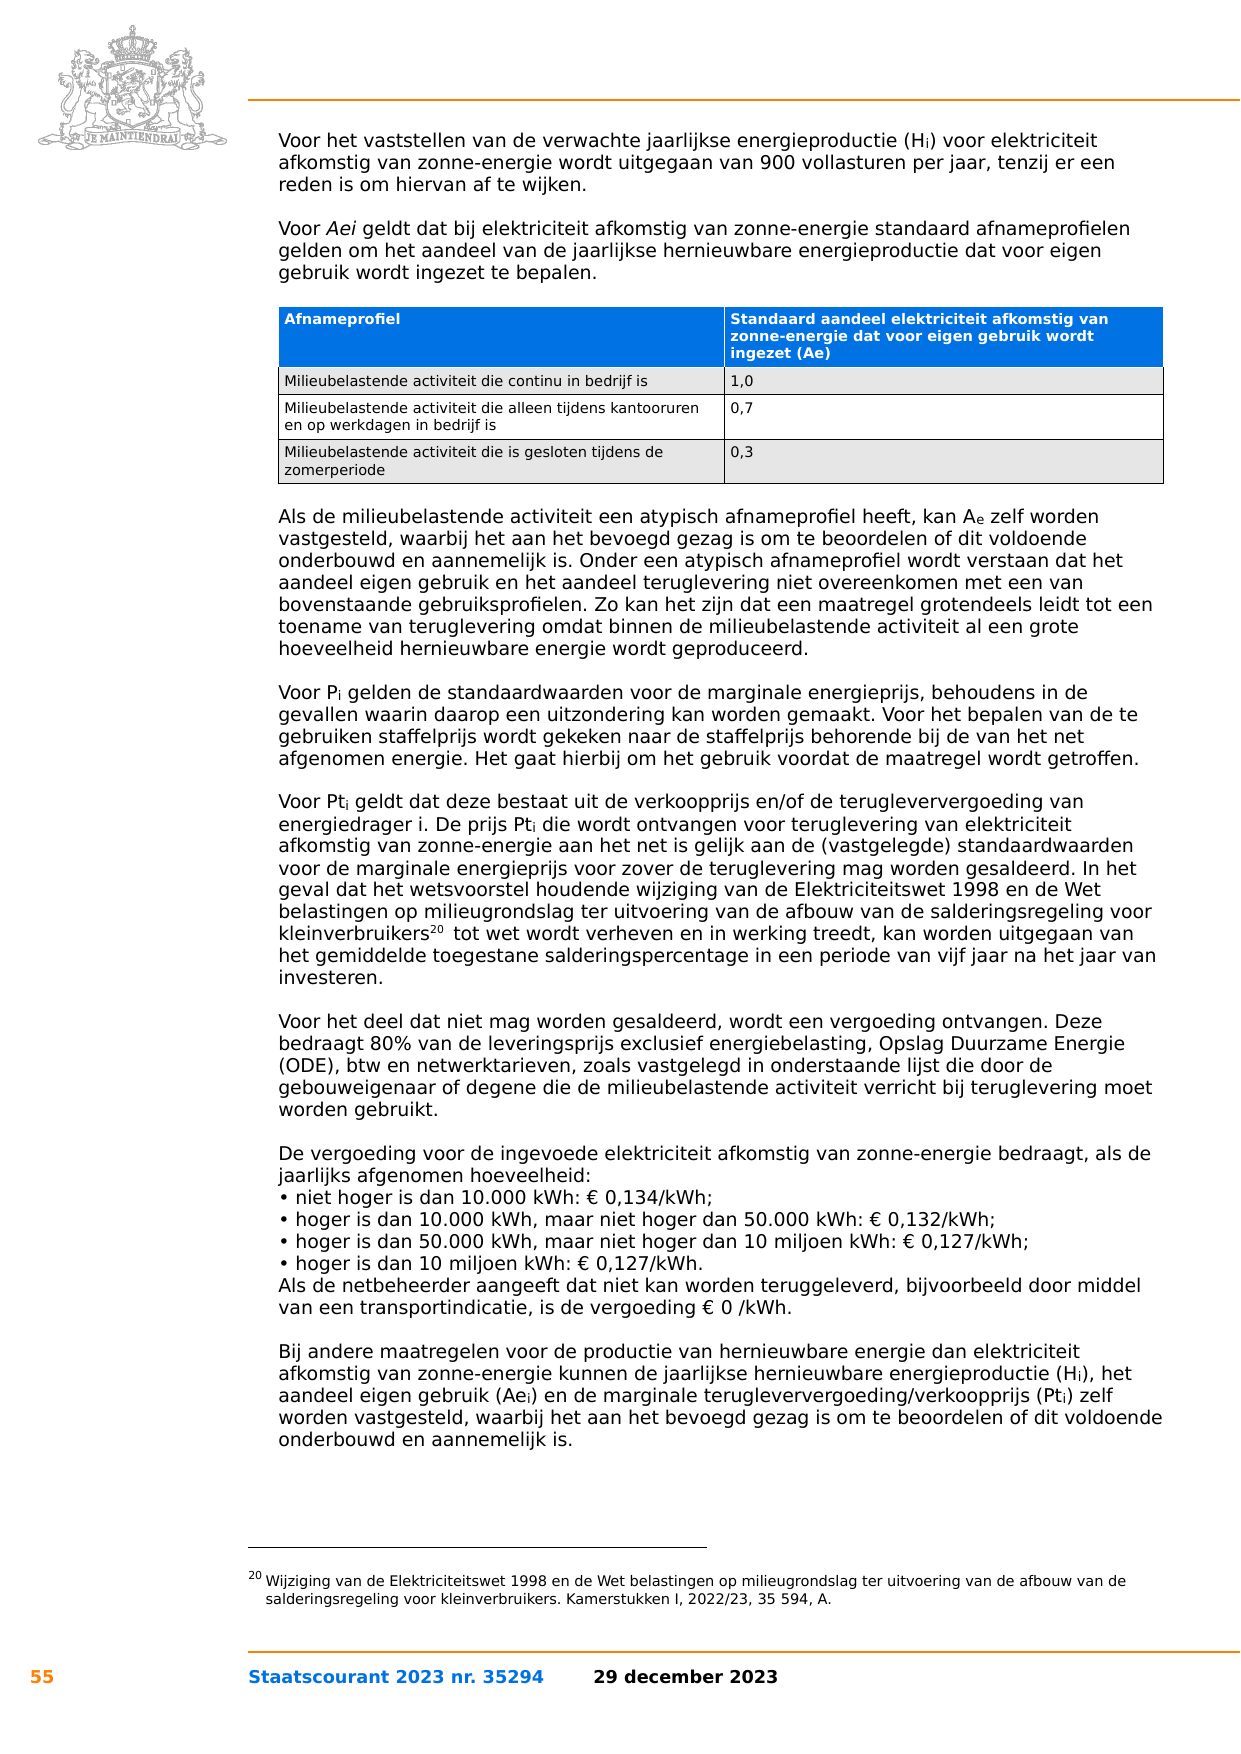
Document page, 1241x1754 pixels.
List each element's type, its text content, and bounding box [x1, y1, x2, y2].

table_cell 1,0 [725, 368, 1163, 394]
table_cell 0,7 [725, 395, 1163, 439]
text Voor het deel dat niet mag worden gesaldeerd, wordt een vergoeding ontvangen. Deze bedraagt 80% van de leveringsprijs exclusief energiebelasting, Opslag Duurzame Energie (ODE), btw en netwerktarieven, zoals vastgelegd in onderstaande lijst die door de gebouweigenaar of degene die de milieubelastende activiteit verricht bij teruglevering moet worden gebruikt. [278, 1011, 1163, 1121]
picture [38, 25, 227, 150]
text Bij andere maatregelen voor de productie van hernieuwbare energie dan elektriciteit afkomstig van zonne-energie kunnen de jaarlijkse hernieuwbare energieproductie (Hi), het aandeel eigen gebruik (Aei) en de marginale terugleververgoeding/verkoopprijs (Pti) zelf worden vastgesteld, waarbij het aan het bevoegd gezag is om te beoordelen of dit voldoende onderbouwd en aannemelijk is. [278, 1341, 1163, 1451]
table_header Afnameprofiel [279, 307, 724, 367]
text • hoger is dan 50.000 kWh, maar niet hoger dan 10 miljoen kWh: € 0,127/kWh; [278, 1231, 1163, 1253]
text Voor Aei geldt dat bij elektriciteit afkomstig van zonne-energie standaard afnameprofielen gelden om het aandeel van de jaarlijkse hernieuwbare energieproductie dat voor eigen gebruik wordt ingezet te bepalen. [278, 218, 1163, 284]
table_header Standaard aandeel elektriciteit afkomstig van zonne-energie dat voor eigen gebruik wordt ingezet (Ae) [725, 307, 1163, 367]
text Voor Pi gelden de standaardwaarden voor de marginale energieprijs, behoudens in de gevallen waarin daarop een uitzondering kan worden gemaakt. Voor het bepalen van de te gebruiken staffelprijs wordt gekeken naar de staffelprijs behorende bij de van het net afgenomen energie. Het gaat hierbij om het gebruik voordat de maatregel wordt getroffen. [278, 682, 1163, 769]
text • niet hoger is dan 10.000 kWh: € 0,134/kWh; [278, 1187, 1163, 1209]
table_cell 0,3 [725, 440, 1163, 483]
text • hoger is dan 10 miljoen kWh: € 0,127/kWh. [278, 1253, 1163, 1275]
table_cell Milieubelastende activiteit die is gesloten tijdens de zomerperiode [279, 440, 724, 483]
text • hoger is dan 10.000 kWh, maar niet hoger dan 50.000 kWh: € 0,132/kWh; [278, 1209, 1163, 1231]
table_cell Milieubelastende activiteit die alleen tijdens kantooruren en op werkdagen in bedrijf is [279, 395, 724, 439]
text Wijziging van de Elektriciteitswet 1998 en de Wet belastingen op milieugrondslag ter uitvoering van de afbouw van de salderingsregeling voor kleinverbruikers. Kamerstukken I, 2022/23, 35 594, A. [248, 1569, 1163, 1608]
text Voor Pti geldt dat deze bestaat uit de verkoopprijs en/of de terugleververgoeding van energiedrager i. De prijs Pti die wordt ontvangen voor teruglevering van elektriciteit afkomstig van zonne-energie aan het net is gelijk aan de (vastgelegde) standaardwaarden voor de marginale energieprijs voor zover de teruglevering mag worden gesaldeerd. In het geval dat het wetsvoorstel houdende wijziging van de Elektriciteitswet 1998 en de Wet belastingen op milieugrondslag ter uitvoering van de afbouw van de salderingsregeling voor kleinverbruikers tot wet wordt verheven en in werking treedt, kan worden uitgegaan van het gemiddelde toegestane salderingspercentage in een periode van vijf jaar na het jaar van investeren. [278, 791, 1163, 989]
text De vergoeding voor de ingevoede elektriciteit afkomstig van zonne-energie bedraagt, als de jaarlijks afgenomen hoeveelheid: [278, 1143, 1163, 1187]
text Voor het vaststellen van de verwachte jaarlijkse energieproductie (Hi) voor elektriciteit afkomstig van zonne-energie wordt uitgegaan van 900 vollasturen per jaar, tenzij er een reden is om hiervan af te wijken. [278, 130, 1163, 196]
table_cell Milieubelastende activiteit die continu in bedrijf is [279, 368, 724, 394]
text Als de netbeheerder aangeeft dat niet kan worden teruggeleverd, bijvoorbeeld door middel van een transportindicatie, is de vergoeding € 0 /kWh. [278, 1275, 1163, 1319]
text Als de milieubelastende activiteit een atypisch afnameprofiel heeft, kan Ae zelf worden vastgesteld, waarbij het aan het bevoegd gezag is om te beoordelen of dit voldoende onderbouwd en aannemelijk is. Onder een atypisch afnameprofiel wordt verstaan dat het aandeel eigen gebruik en het aandeel teruglevering niet overeenkomen met een van bovenstaande gebruiksprofielen. Zo kan het zijn dat een maatregel grotendeels leidt tot een toename van teruglevering omdat binnen de milieubelastende activiteit al een grote hoeveelheid hernieuwbare energie wordt geproduceerd. [278, 506, 1163, 660]
